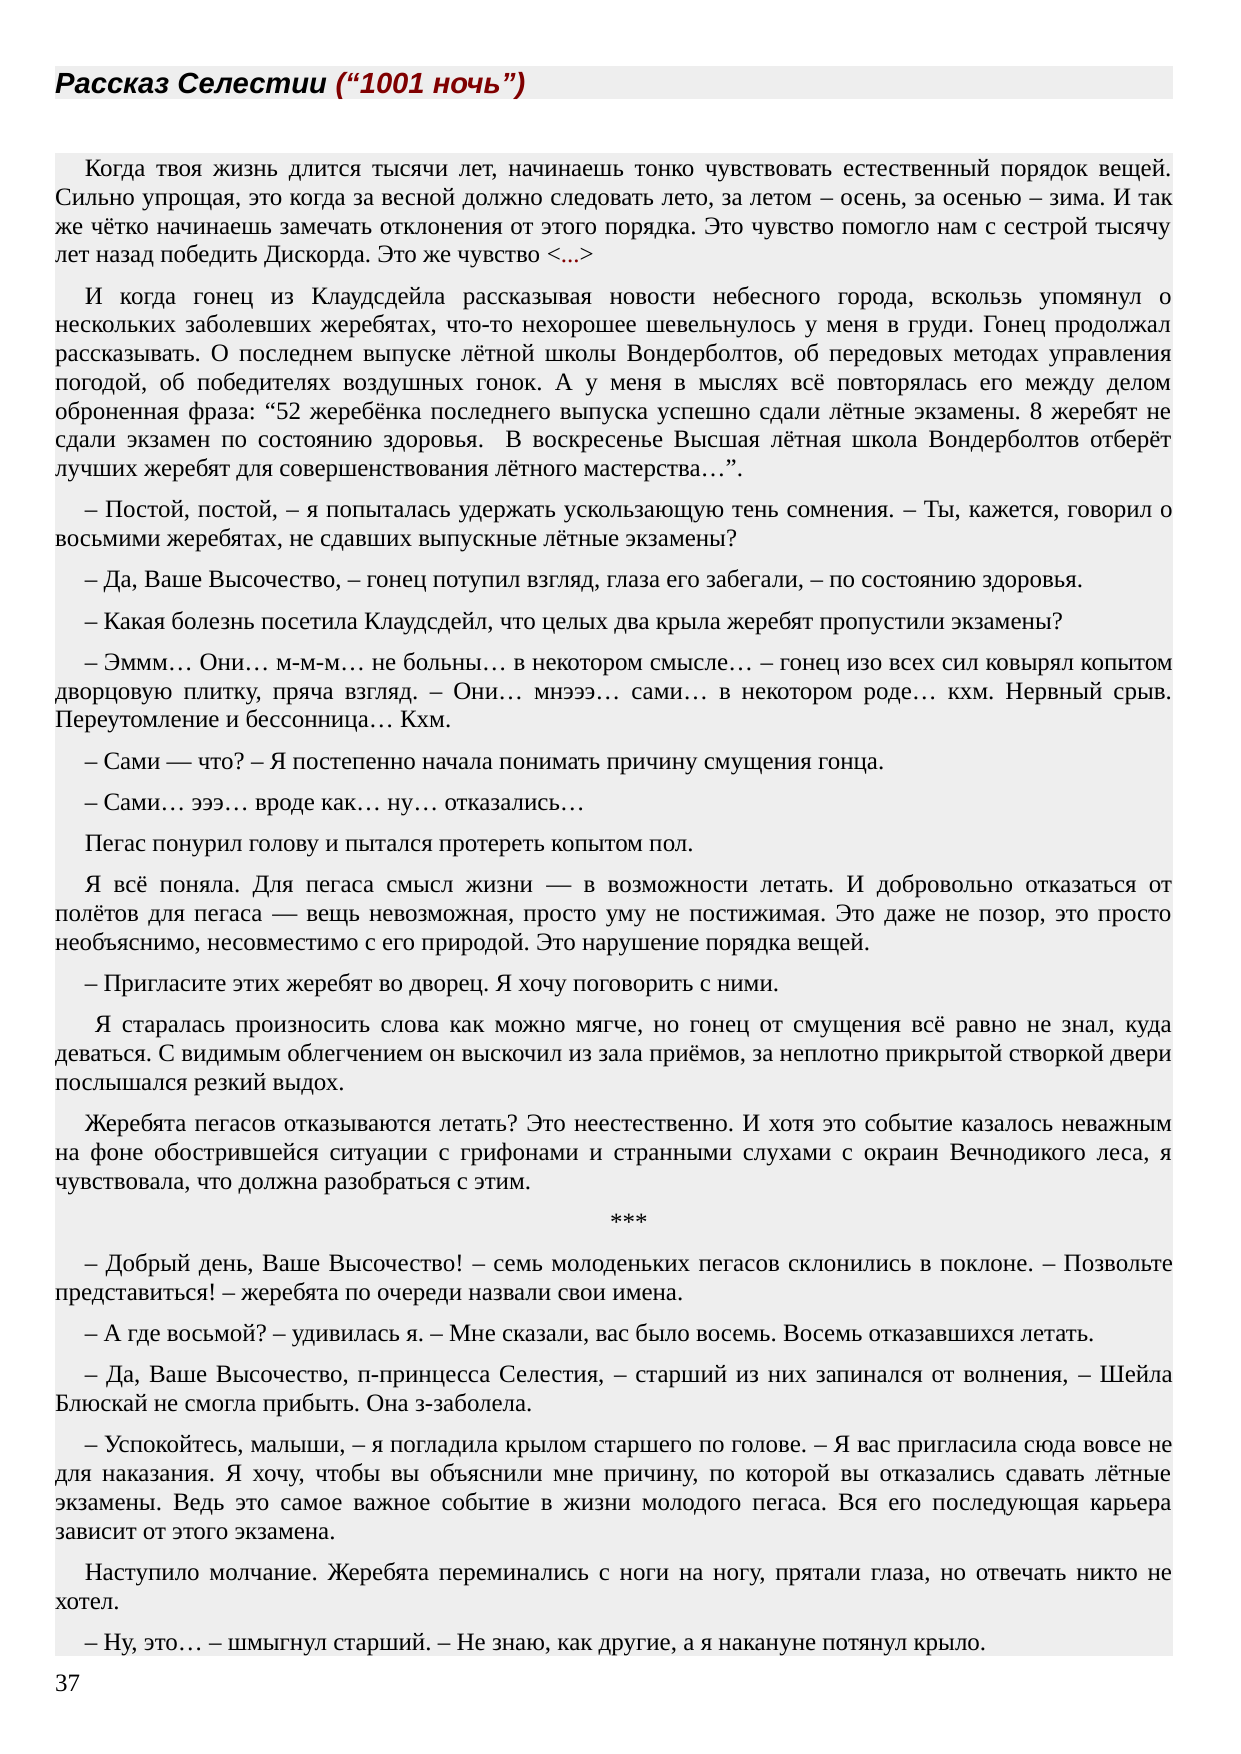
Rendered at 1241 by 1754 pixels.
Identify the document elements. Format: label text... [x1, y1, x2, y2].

text – Сами — что? – Я постепенно начала понимать причину смущения гонца. [55, 746, 1173, 774]
text Я всё поняла. Для пегаса смысл жизни — в возможности летать. И добровольно отказаться от полётов для пегаса — вещь невозможная, просто уму не постижимая. Это даже не позор, это просто необъяснимо, несовместимо с его природой. Это нарушение порядка вещей. [55, 869, 1173, 956]
text – Успокойтесь, малыши, – я погладила крылом старшего по голове. – Я вас пригласила сюда вовсе не для наказания. Я хочу, чтобы вы объяснили мне причину, по которой вы отказались сдавать лётные экзамены. Ведь это самое важное событие в жизни молодого пегаса. Вся его последующая карьера зависит от этого экзамена. [55, 1429, 1173, 1544]
text Пегас понурил голову и пытался протереть копытом пол. [55, 828, 1173, 857]
text – Эммм… Они… м-м-м… не больны… в некотором смысле… – гонец изо всех сил ковырял копытом дворцовую плитку, пряча взгляд. – Они… мнэээ… сами… в некотором роде… кхм. Нервный срыв. Переутомление и бессонница… Кхм. [55, 647, 1173, 733]
text – Да, Ваше Высочество, п-принцесса Селестия, – старший из них запинался от волнения, – Шейла Блюскай не смогла прибыть. Она з-заболела. [55, 1359, 1173, 1417]
text *** [55, 1207, 1173, 1236]
text – Постой, постой, – я попыталась удержать ускользающую тень сомнения. – Ты, кажется, говорил о восьмими жеребятах, не сдавших выпускные лётные экзамены? [55, 494, 1173, 552]
text Я старалась произносить слова как можно мягче, но гонец от смущения всё равно не знал, куда деваться. С видимым облегчением он выскочил из зала приёмов, за неплотно прикрытой створкой двери послышался резкий выдох. [55, 1009, 1173, 1096]
text Жеребята пегасов отказываются летать? Это неестественно. И хотя это событие казалось неважным на фоне обострившейся ситуации с грифонами и странными слухами с окраин Вечнодикого леса, я чувствовала, что должна разобраться с этим. [55, 1108, 1173, 1194]
text – А где восьмой? – удивилась я. – Мне сказали, вас было восемь. Восемь отказавшихся летать. [55, 1318, 1173, 1347]
text Когда твоя жизнь длится тысячи лет, начинаешь тонко чувствовать естественный порядок вещей. Сильно упрощая, это когда за весной должно следовать лето, за летом – осень, за осенью – зима. И так же чётко начинаешь замечать отклонения от этого порядка. Это чувство помогло нам с сестрой тысячу лет назад победить Дискорда. Это же чувство <...> [55, 153, 1173, 268]
text Наступило молчание. Жеребята переминались с ноги на ногу, прятали глаза, но отвечать никто не хотел. [55, 1557, 1173, 1614]
subtitle Рассказ Селестии (“1001 ночь”) [55, 66, 1173, 99]
text И когда гонец из Клаудсдейла рассказывая новости небесного города, вскользь упомянул о нескольких заболевших жеребятах, что-то нехорошее шевельнулось у меня в груди. Гонец продолжал рассказывать. О последнем выпуске лётной школы Вондерболтов, об передовых методах управления погодой, об победителях воздушных гонок. А у меня в мыслях всё повторялась его между делом оброненная фраза: “52 жеребёнка последнего выпуска успешно сдали лётные экзамены. 8 жеребят не сдали экзамен по состоянию здоровья. В воскресенье Высшая лётная школа Вондерболтов отберёт лучших жеребят для совершенствования лётного мастерства…”. [55, 281, 1173, 482]
text – Пригласите этих жеребят во дворец. Я хочу поговорить с ними. [55, 968, 1173, 997]
text – Ну, это… – шмыгнул старший. – Не знаю, как другие, а я накануне потянул крыло. [55, 1627, 1173, 1656]
text – Какая болезнь посетила Клаудсдейл, что целых два крыла жеребят пропустили экзамены? [55, 606, 1173, 634]
text – Добрый день, Ваше Высочество! – семь молоденьких пегасов склонились в поклоне. – Позвольте представиться! – жеребята по очереди назвали свои имена. [55, 1248, 1173, 1306]
text – Да, Ваше Высочество, – гонец потупил взгляд, глаза его забегали, – по состоянию здоровья. [55, 564, 1173, 593]
text – Сами… эээ… вроде как… ну… отказались… [55, 787, 1173, 816]
